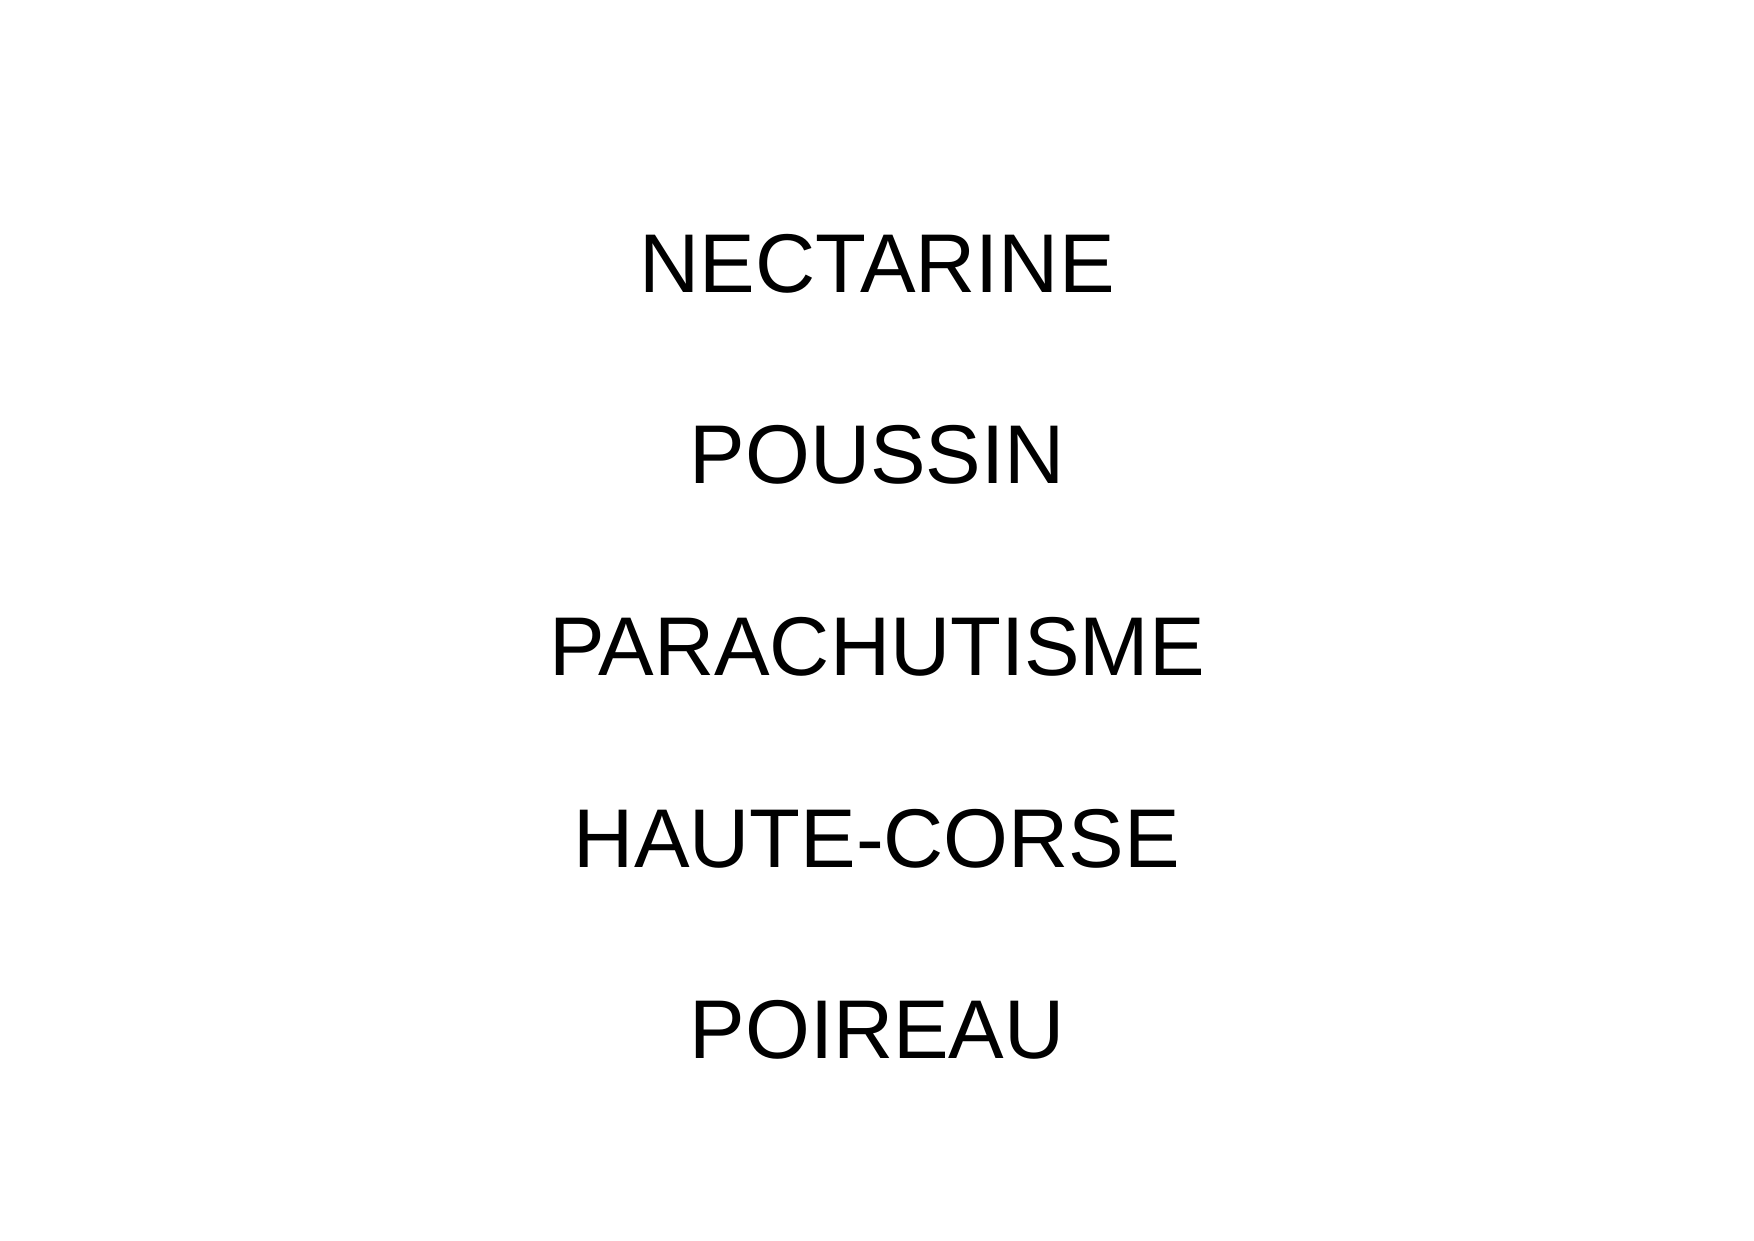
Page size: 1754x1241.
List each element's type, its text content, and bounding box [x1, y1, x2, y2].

text NECTARINE [118, 214, 1636, 310]
text PARACHUTISME [118, 597, 1636, 693]
text POIREAU [118, 981, 1636, 1076]
text POUSSIN [118, 406, 1636, 501]
text HAUTE-CORSE [118, 789, 1636, 885]
